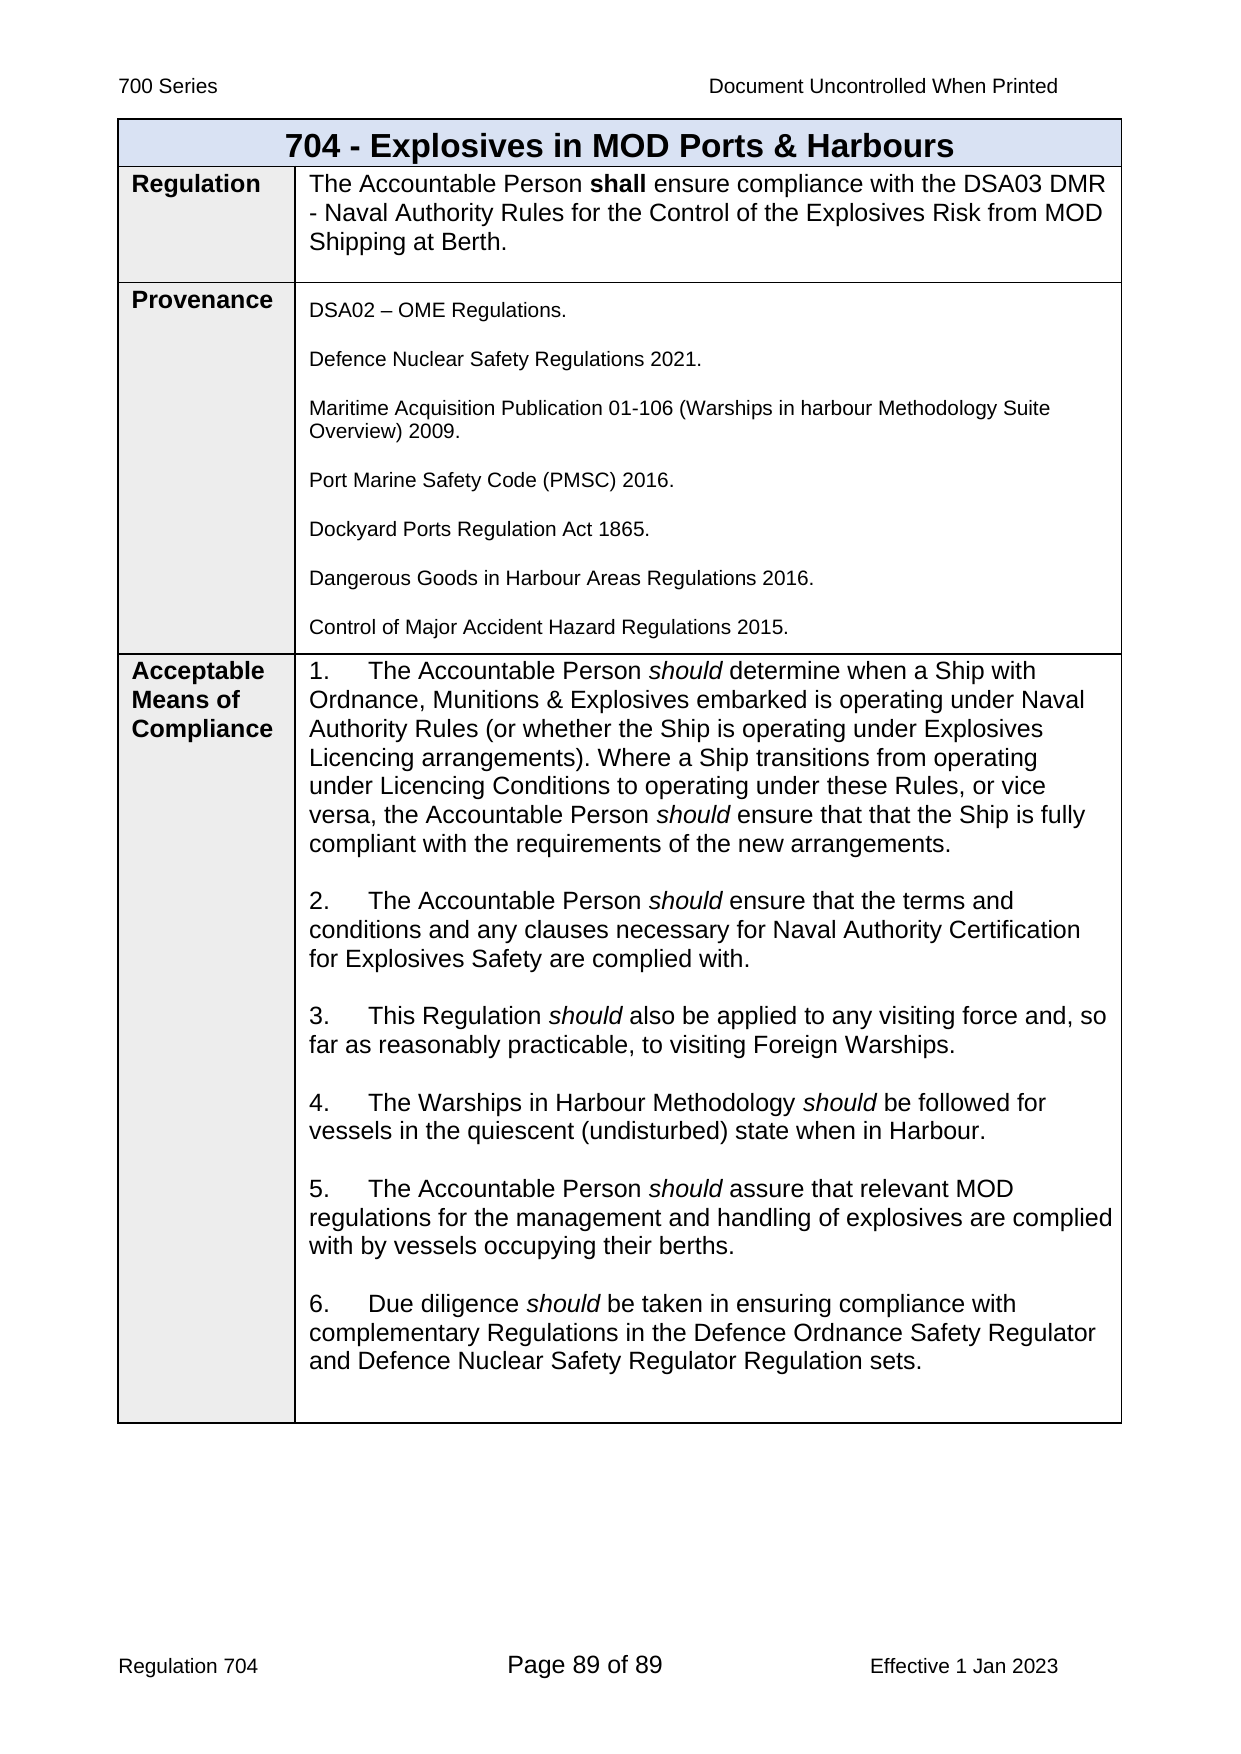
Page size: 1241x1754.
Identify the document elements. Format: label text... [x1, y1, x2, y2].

table_cell Acceptable Means of Compliance [119, 655, 294, 1422]
table_cell DSA02 – OME Regulations. Defence Nuclear Safety Regulations 2021. Maritime Acquisition Publication 01-106 (Warships in harbour Methodology Suite Overview) 2009. Port Marine Safety Code (PMSC) 2016. Dockyard Ports Regulation Act 1865. Dangerous Goods in Harbour Areas Regulations 2016. Control of Major Accident Hazard Regulations 2015. [296, 283, 1121, 653]
table_cell The Accountable Person should determine when a Ship with Ordnance, Munitions & Explosives embarked is operating under Naval Authority Rules (or whether the Ship is operating under Explosives Licencing arrangements). Where a Ship transitions from operating under Licencing Conditions to operating under these Rules, or vice versa, the Accountable Person should ensure that that the Ship is fully compliant with the requirements of the new arrangements. The Accountable Person should ensure that the terms and conditions and any clauses necessary for Naval Authority Certification for Explosives Safety are complied with. This Regulation should also be applied to any visiting force and, so far as reasonably practicable, to visiting Foreign Warships. The Warships in Harbour Methodology should be followed for vessels in the quiescent (undisturbed) state when in Harbour. The Accountable Person should assure that relevant MOD regulations for the management and handling of explosives are complied with by vessels occupying their berths. Due diligence should be taken in ensuring compliance with complementary Regulations in the Defence Ordnance Safety Regulator and Defence Nuclear Safety Regulator Regulation sets. [296, 655, 1121, 1422]
table_cell The Accountable Person shall ensure compliance with the DSA03 DMR - Naval Authority Rules for the Control of the Explosives Risk from MOD Shipping at Berth. [296, 167, 1121, 282]
table_cell Regulation [119, 167, 294, 282]
table_header 704 - Explosives in MOD Ports & Harbours [119, 120, 1121, 166]
table_cell Provenance [119, 283, 294, 653]
